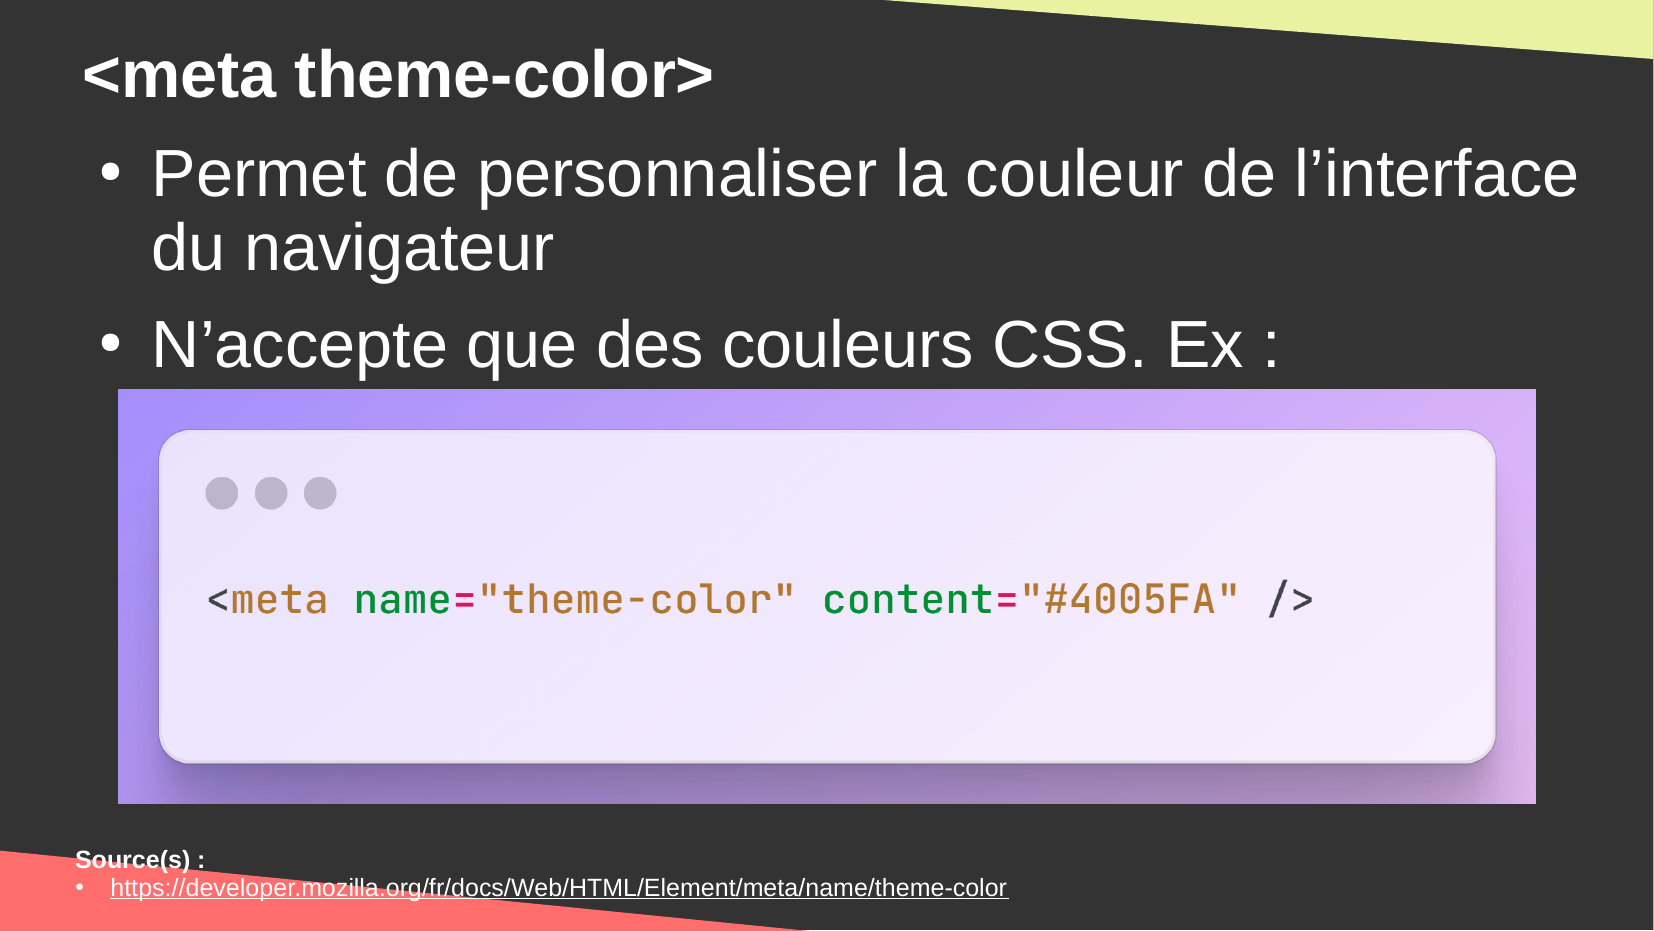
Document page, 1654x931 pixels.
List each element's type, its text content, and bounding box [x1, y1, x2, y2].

text_box Source(s) : https://developer.mozilla.org/fr/docs/Web/HTML/Element/meta/name/theme-color [60, 838, 1546, 922]
text_box [0, 850, 810, 931]
list Permet de personnaliser la couleur de l’interface du navigateur N’accepte que des couleurs CSS. Ex : [80, 135, 1605, 390]
title [82, 37, 1276, 122]
picture [118, 389, 1536, 804]
text_box [883, 0, 1654, 60]
